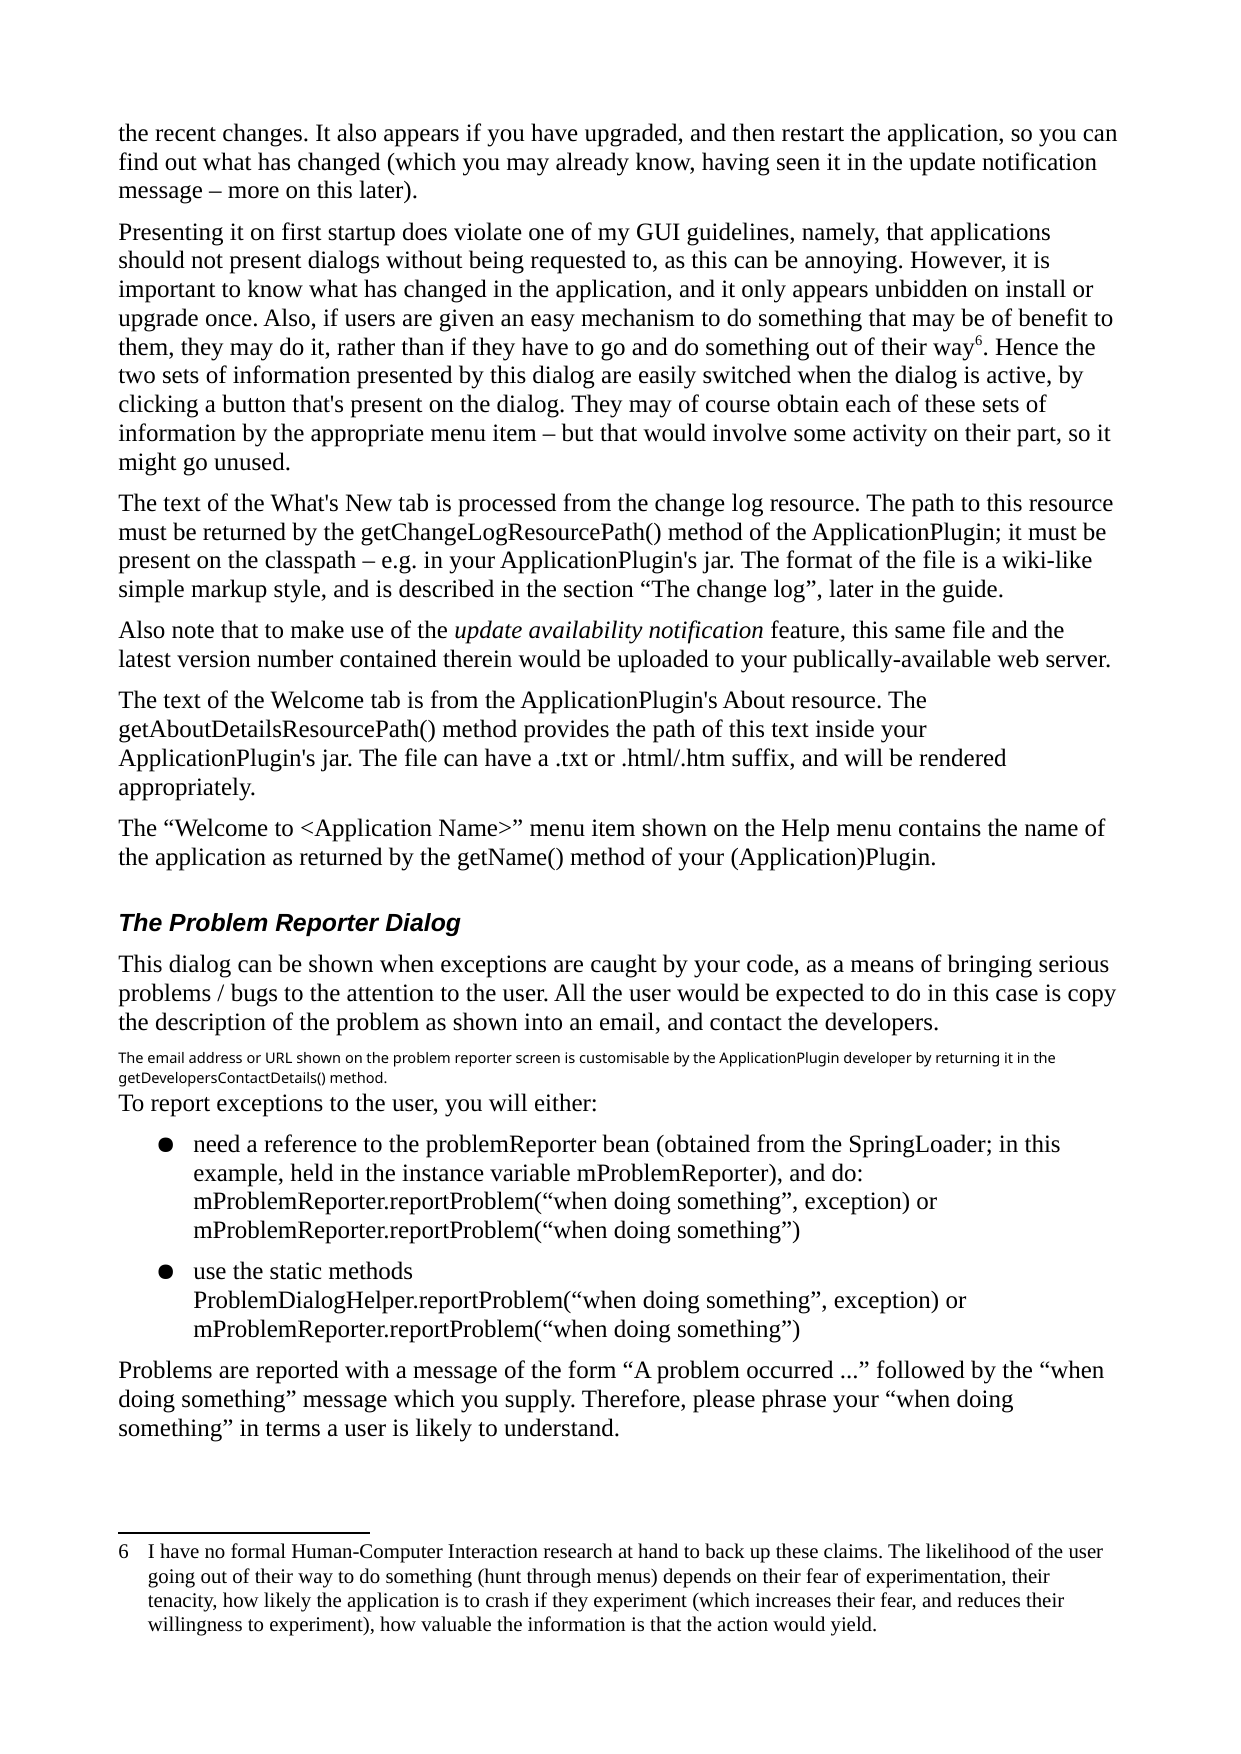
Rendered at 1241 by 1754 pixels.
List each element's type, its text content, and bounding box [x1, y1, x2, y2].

text The text of the What's New tab is processed from the change log resource. The path to this resource must be returned by the getChangeLogResourcePath() method of the ApplicationPlugin; it must be present on the classpath – e.g. in your ApplicationPlugin's jar. The format of the file is a wiki-like simple markup style, and is described in the section “The change log”, later in the guide. [118, 488, 1122, 603]
text Presenting it on first startup does violate one of my GUI guidelines, namely, that applications should not present dialogs without being requested to, as this can be annoying. However, it is important to know what has changed in the application, and it only appears unbidden on install or upgrade once. Also, if users are given an easy mechanism to do something that may be of benefit to them, they may do it, rather than if they have to go and do something out of their way. Hence the two sets of information presented by this dialog are easily switched when the dialog is active, by clicking a button that's present on the dialog. They may of course obtain each of these sets of information by the appropriate menu item – but that would involve some activity on their part, so it might go unused. [118, 217, 1122, 476]
text The “Welcome to <Application Name>” menu item shown on the Help menu contains the name of the application as returned by the getName() method of your (Application)Plugin. [118, 813, 1122, 871]
subtitle The Problem Reporter Dialog [118, 908, 1122, 937]
text Also note that to make use of the update availability notification feature, this same file and the latest version number contained therein would be uploaded to your publically-available web server. [118, 616, 1122, 673]
text This dialog can be shown when exceptions are caught by your code, as a means of bringing serious problems / bugs to the attention to the user. All the user would be expected to do in this case is copy the description of the problem as shown into an email, and contact the developers. [118, 949, 1122, 1035]
text I have no formal Human-Computer Interaction research at hand to back up these claims. The likelihood of the user going out of their way to do something (hunt through menus) depends on their fear of experimentation, their tenacity, how likely the application is to crash if they experiment (which increases their fear, and reduces their willingness to experiment), how valuable the information is that the action would yield. [118, 1539, 1122, 1636]
text The email address or URL shown on the problem reporter screen is customisable by the ApplicationPlugin developer by returning it in the getDevelopersContactDetails() method. [118, 1048, 1122, 1088]
text the recent changes. It also appears if you have upgraded, and then restart the application, so you can find out what has changed (which you may already know, having seen it in the update notification message – more on this later). [118, 118, 1122, 204]
list use the static methods ProblemDialogHelper.reportProblem(“when doing something”, exception) or mProblemReporter.reportProblem(“when doing something”) [156, 1256, 1122, 1343]
text The text of the Welcome tab is from the ApplicationPlugin's About resource. The getAboutDetailsResourcePath() method provides the path of this text inside your ApplicationPlugin's jar. The file can have a .txt or .html/.htm suffix, and will be rendered appropriately. [118, 686, 1122, 801]
text To report exceptions to the user, you will either: [118, 1088, 1122, 1116]
list need a reference to the problemReporter bean (obtained from the SpringLoader; in this example, held in the instance variable mProblemReporter), and do: mProblemReporter.reportProblem(“when doing something”, exception) or mProblemReporter.reportProblem(“when doing something”) [156, 1129, 1122, 1244]
text Problems are reported with a message of the form “A problem occurred ...” followed by the “when doing something” message which you supply. Therefore, please phrase your “when doing something” in terms a user is likely to understand. [118, 1355, 1122, 1441]
